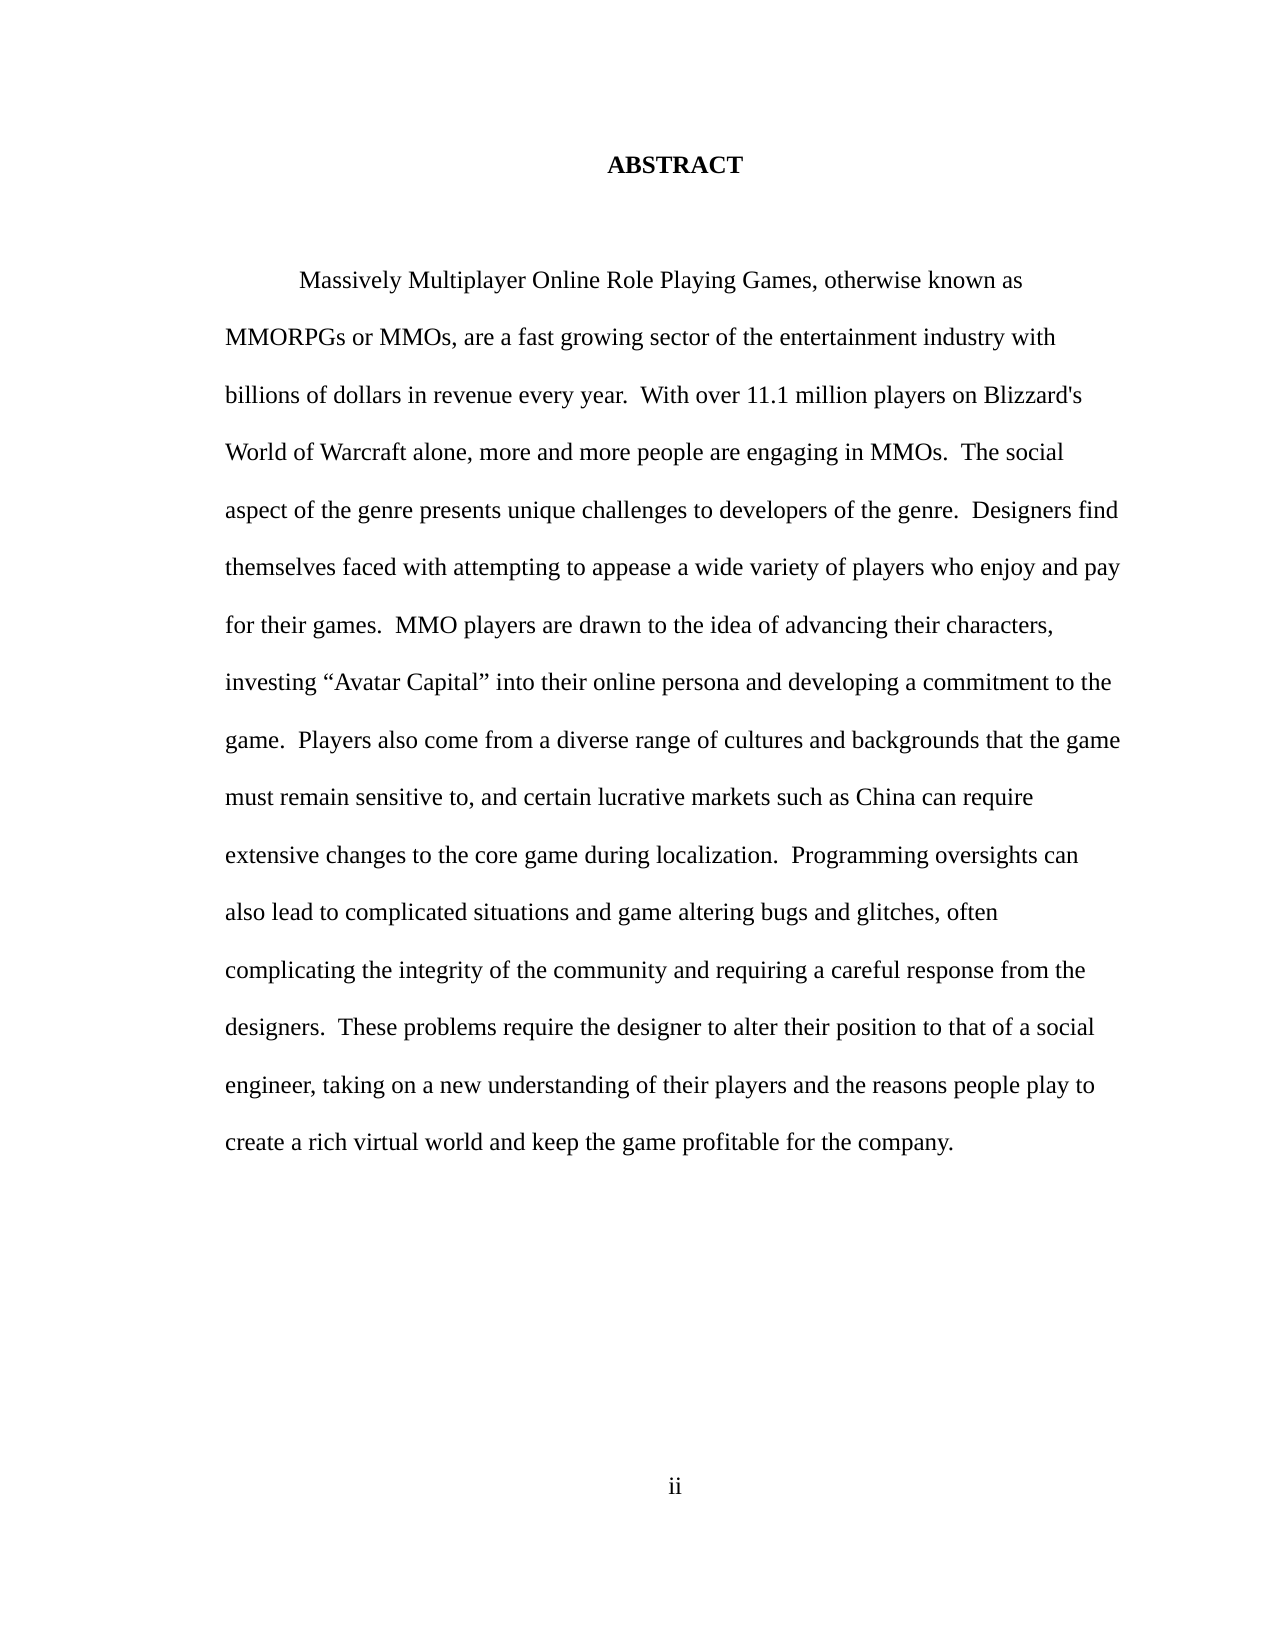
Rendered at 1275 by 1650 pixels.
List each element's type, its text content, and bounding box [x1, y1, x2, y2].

text ABSTRACT [225, 150, 1125, 179]
text Massively Multiplayer Online Role Playing Games, otherwise known as MMORPGs or MMOs, are a fast growing sector of the entertainment industry with billions of dollars in revenue every year. With over 11.1 million players on Blizzard's World of Warcraft alone, more and more people are engaging in MMOs. The social aspect of the genre presents unique challenges to developers of the genre. Designers find themselves faced with attempting to appease a wide variety of players who enjoy and pay for their games. MMO players are drawn to the idea of advancing their characters, investing “Avatar Capital” into their online persona and developing a commitment to the game. Players also come from a diverse range of cultures and backgrounds that the game must remain sensitive to, and certain lucrative markets such as China can require extensive changes to the core game during localization. Programming oversights can also lead to complicated situations and game altering bugs and glitches, often complicating the integrity of the community and requiring a careful response from the designers. These problems require the designer to alter their position to that of a social engineer, taking on a new understanding of their players and the reasons people play to create a rich virtual world and keep the game profitable for the company. [225, 265, 1125, 1156]
